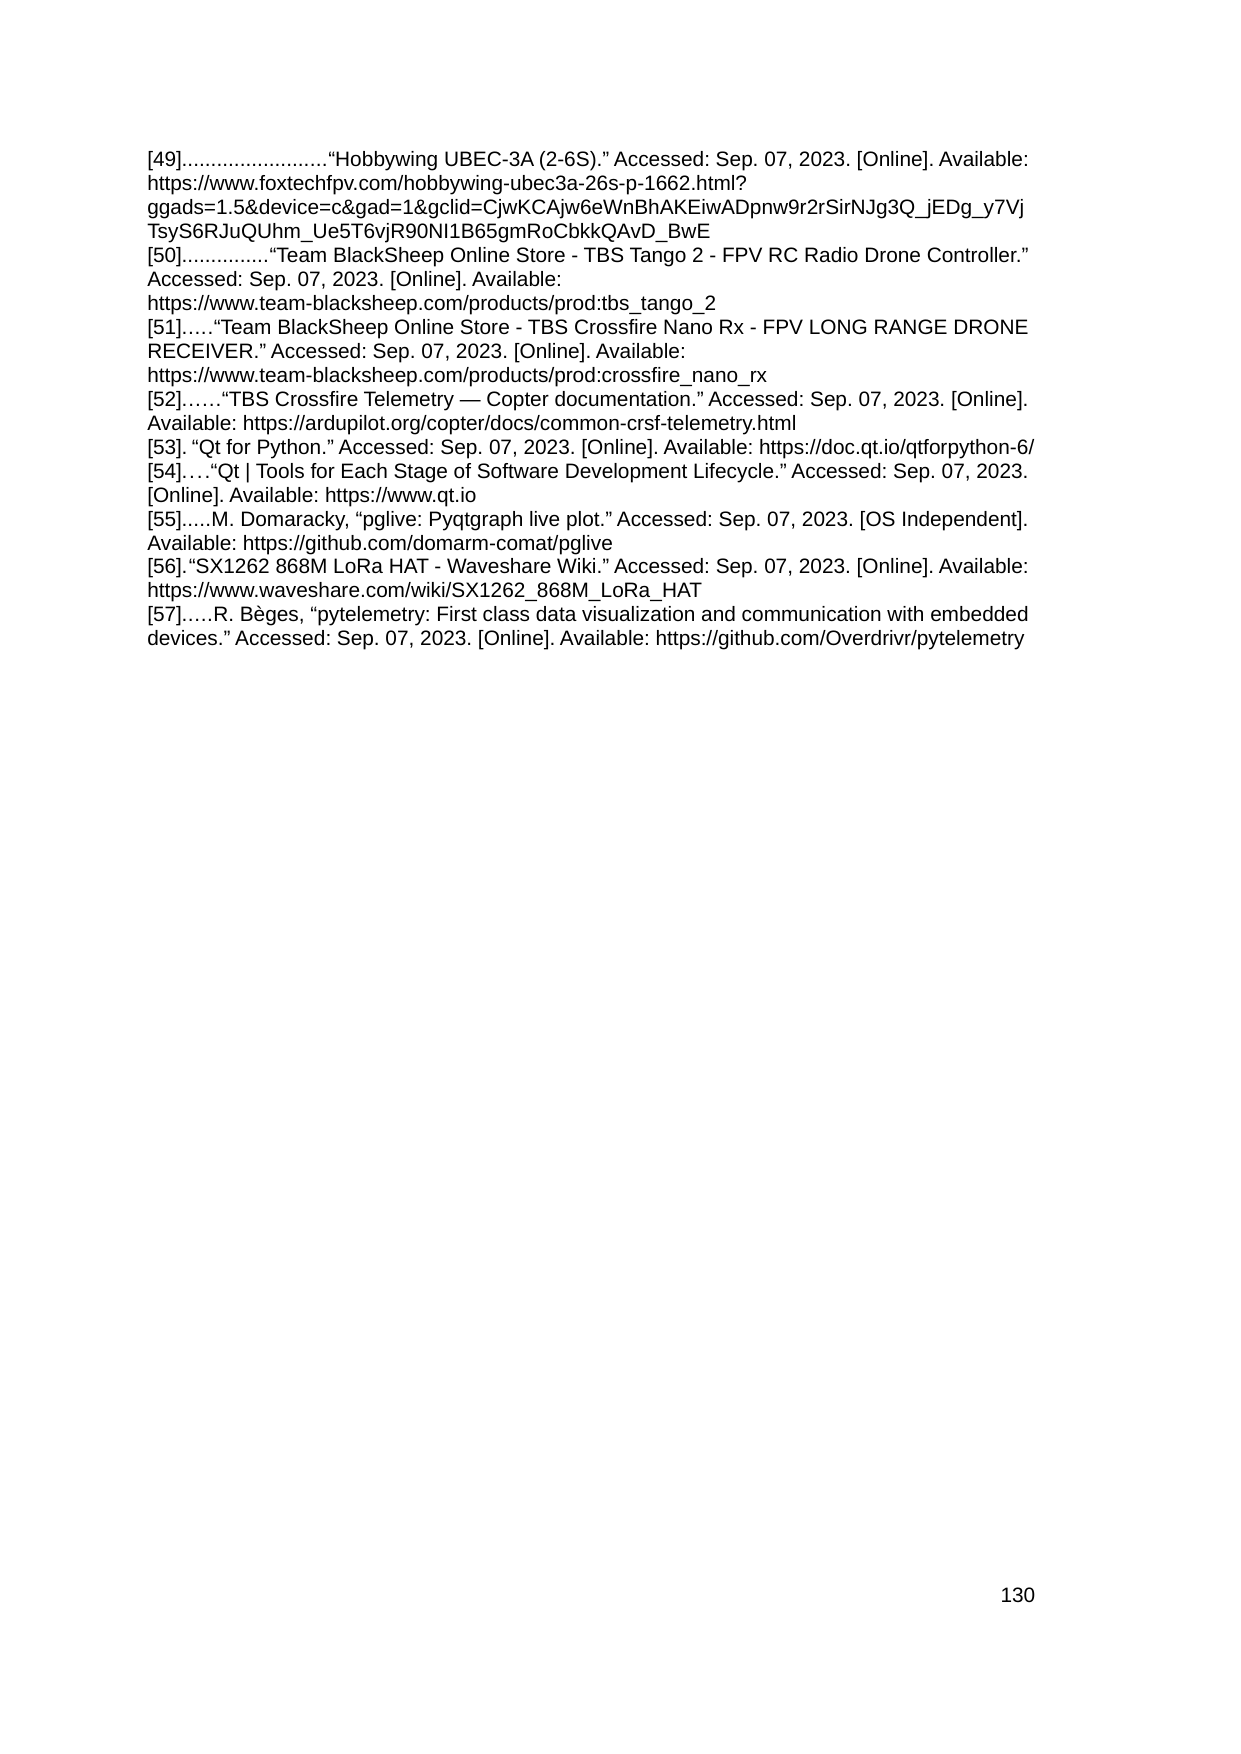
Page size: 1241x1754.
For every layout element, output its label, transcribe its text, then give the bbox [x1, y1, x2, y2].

text [54] “Qt | Tools for Each Stage of Software Development Lifecycle.” Accessed: Sep. 07, 2023. [Online]. Available: https://www.qt.io [147, 458, 1035, 506]
text [52] “TBS Crossfire Telemetry — Copter documentation.” Accessed: Sep. 07, 2023. [Online]. Available: https://ardupilot.org/copter/docs/common-crsf-telemetry.html [147, 387, 1035, 434]
text [55] M. Domaracky, “pglive: Pyqtgraph live plot.” Accessed: Sep. 07, 2023. [OS Independent]. Available: https://github.com/domarm-comat/pglive [147, 506, 1035, 554]
text [57] R. Bèges, “pytelemetry: First class data visualization and communication with embedded devices.” Accessed: Sep. 07, 2023. [Online]. Available: https://github.com/Overdrivr/pytelemetry [147, 602, 1035, 650]
text [56] “SX1262 868M LoRa HAT - Waveshare Wiki.” Accessed: Sep. 07, 2023. [Online]. Available: https://www.waveshare.com/wiki/SX1262_868M_LoRa_HAT [147, 554, 1035, 602]
text [51] “Team BlackSheep Online Store - TBS Crossfire Nano Rx - FPV LONG RANGE DRONE RECEIVER.” Accessed: Sep. 07, 2023. [Online]. Available: https://www.team-blacksheep.com/products/prod:crossfire_nano_rx [147, 315, 1035, 387]
text [49] “Hobbywing UBEC-3A (2-6S).” Accessed: Sep. 07, 2023. [Online]. Available: https://www.foxtechfpv.com/hobbywing-ubec3a-26s-p-1662.html?ggads=1.5&device=c&gad=1&gclid=CjwKCAjw6eWnBhAKEiwADpnw9r2rSirNJg3Q_jEDg_y7VjTsyS6RJuQUhm_Ue5T6vjR90NI1B65gmRoCbkkQAvD_BwE [147, 147, 1035, 243]
text [53] “Qt for Python.” Accessed: Sep. 07, 2023. [Online]. Available: https://doc.qt.io/qtforpython-6/ [147, 434, 1035, 458]
text [50] “Team BlackSheep Online Store - TBS Tango 2 - FPV RC Radio Drone Controller.” Accessed: Sep. 07, 2023. [Online]. Available: https://www.team-blacksheep.com/products/prod:tbs_tango_2 [147, 243, 1035, 315]
